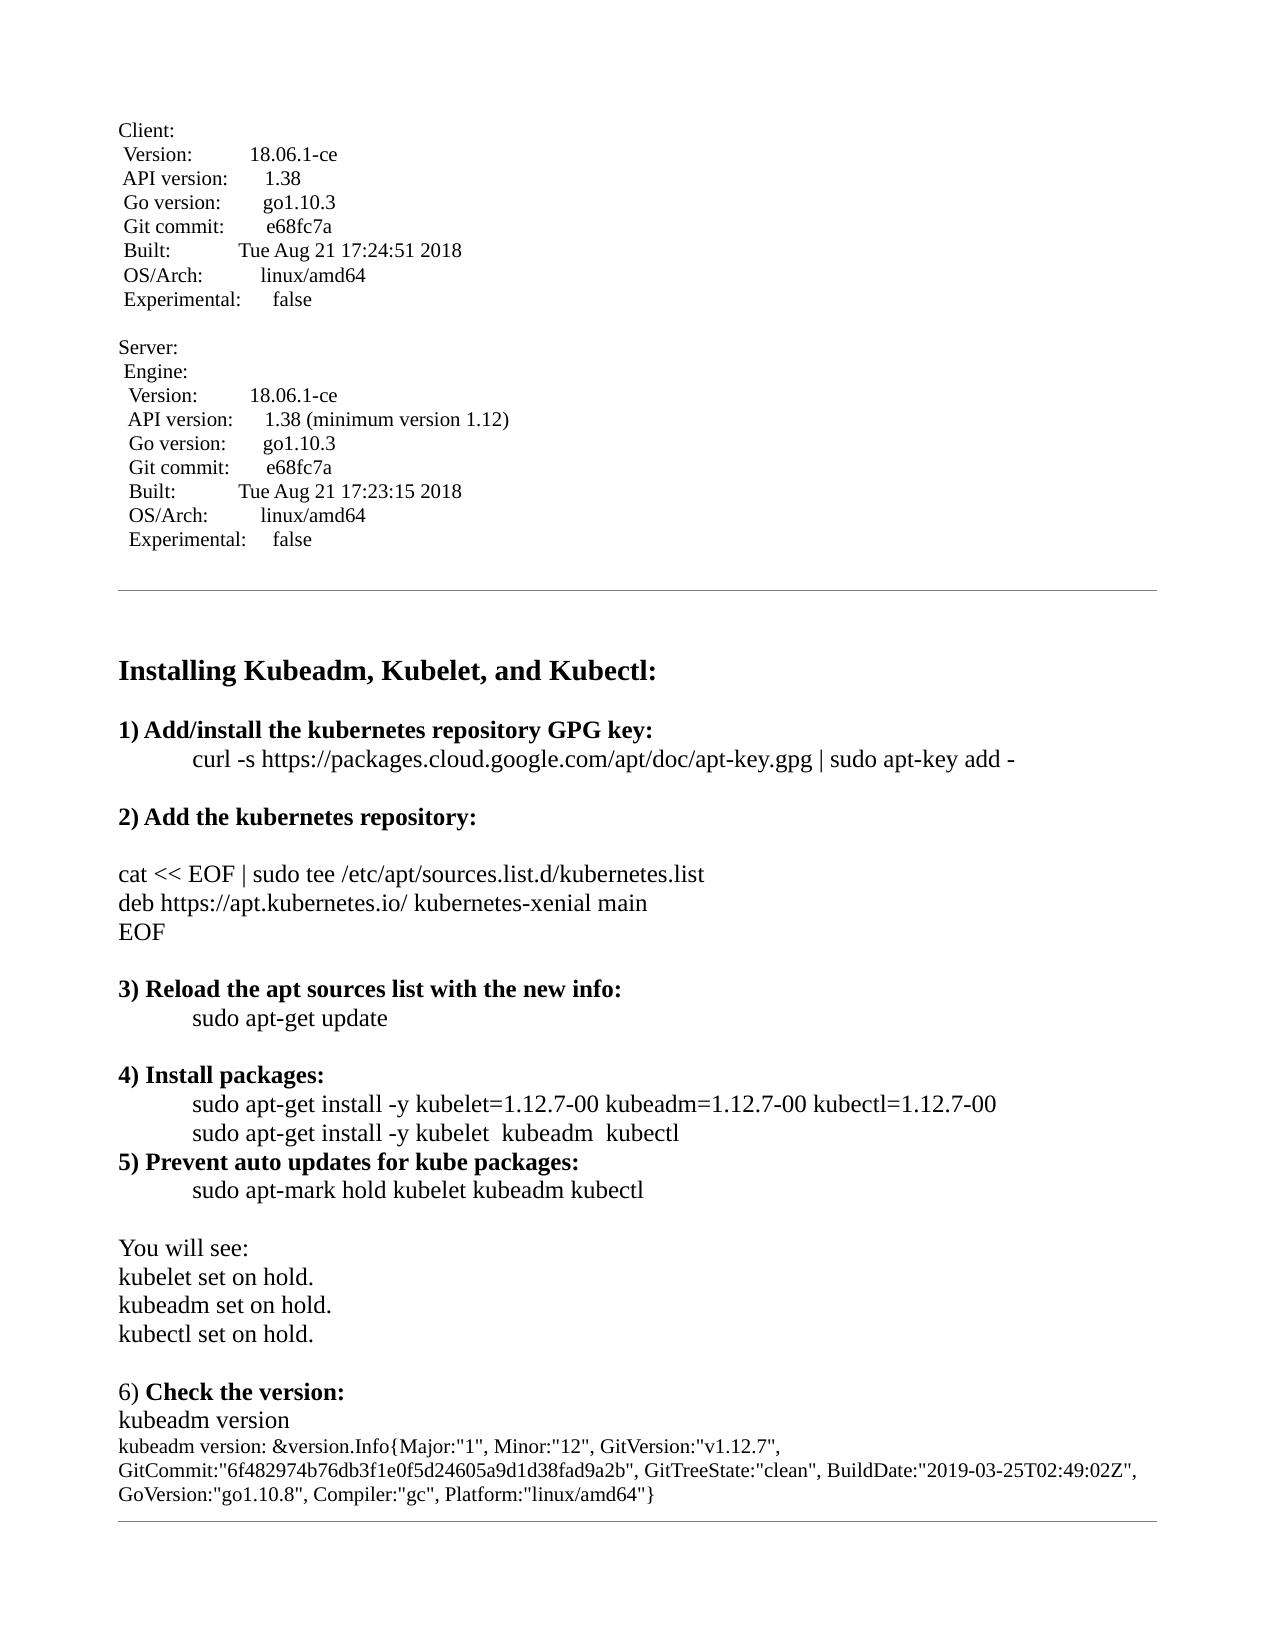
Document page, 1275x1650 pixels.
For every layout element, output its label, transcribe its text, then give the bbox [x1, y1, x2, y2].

text You will see: [118, 1233, 1157, 1262]
text kubelet set on hold. [118, 1262, 1157, 1290]
text EOF [118, 917, 1157, 945]
text Version: 18.06.1-ce [118, 142, 1157, 166]
text Installing Kubeadm, Kubelet, and Kubectl: [118, 653, 1157, 687]
text kubeadm version: &version.Info{Major:"1", Minor:"12", GitVersion:"v1.12.7", GitCommit:"6f482974b76db3f1e0f5d24605a9d1d38fad9a2b", GitTreeState:"clean", BuildDate:"2019-03-25T02:49:02Z", GoVersion:"go1.10.8", Compiler:"gc", Platform:"linux/amd64"} [118, 1434, 1157, 1506]
text API version: 1.38 [118, 166, 1157, 190]
text Engine: [118, 359, 1157, 383]
text Git commit: e68fc7a [118, 214, 1157, 238]
text 1) Add/install the kubernetes repository GPG key: [118, 715, 1157, 744]
text Built: Tue Aug 21 17:23:15 2018 [118, 479, 1157, 503]
text sudo apt-mark hold kubelet kubeadm kubectl [118, 1175, 1157, 1204]
text sudo apt-get install -y kubelet kubeadm kubectl [118, 1118, 1157, 1147]
text Client: [118, 118, 1157, 142]
text Version: 18.06.1-ce [118, 383, 1157, 407]
text sudo apt-get install -y kubelet=1.12.7-00 kubeadm=1.12.7-00 kubectl=1.12.7-00 [118, 1089, 1157, 1118]
text Experimental: false [118, 527, 1157, 551]
text Git commit: e68fc7a [118, 455, 1157, 479]
text Experimental: false [118, 287, 1157, 311]
text cat << EOF | sudo tee /etc/apt/sources.list.d/kubernetes.list [118, 859, 1157, 888]
text API version: 1.38 (minimum version 1.12) [118, 407, 1157, 431]
text Go version: go1.10.3 [118, 431, 1157, 455]
text deb https://apt.kubernetes.io/ kubernetes-xenial main [118, 888, 1157, 917]
text 5) Prevent auto updates for kube packages: [118, 1147, 1157, 1175]
text Go version: go1.10.3 [118, 190, 1157, 214]
text kubeadm set on hold. [118, 1290, 1157, 1319]
text 4) Install packages: [118, 1060, 1157, 1089]
text kubeadm version [118, 1405, 1157, 1434]
text sudo apt-get update [118, 1003, 1157, 1032]
text Server: [118, 335, 1157, 359]
text OS/Arch: linux/amd64 [118, 262, 1157, 287]
text OS/Arch: linux/amd64 [118, 503, 1157, 527]
text curl -s https://packages.cloud.google.com/apt/doc/apt-key.gpg | sudo apt-key add - [118, 744, 1157, 773]
text Built: Tue Aug 21 17:24:51 2018 [118, 238, 1157, 262]
text 2) Add the kubernetes repository: [118, 802, 1157, 830]
text 6) Check the version: [118, 1377, 1157, 1405]
text 3) Reload the apt sources list with the new info: [118, 974, 1157, 1003]
text kubectl set on hold. [118, 1319, 1157, 1348]
